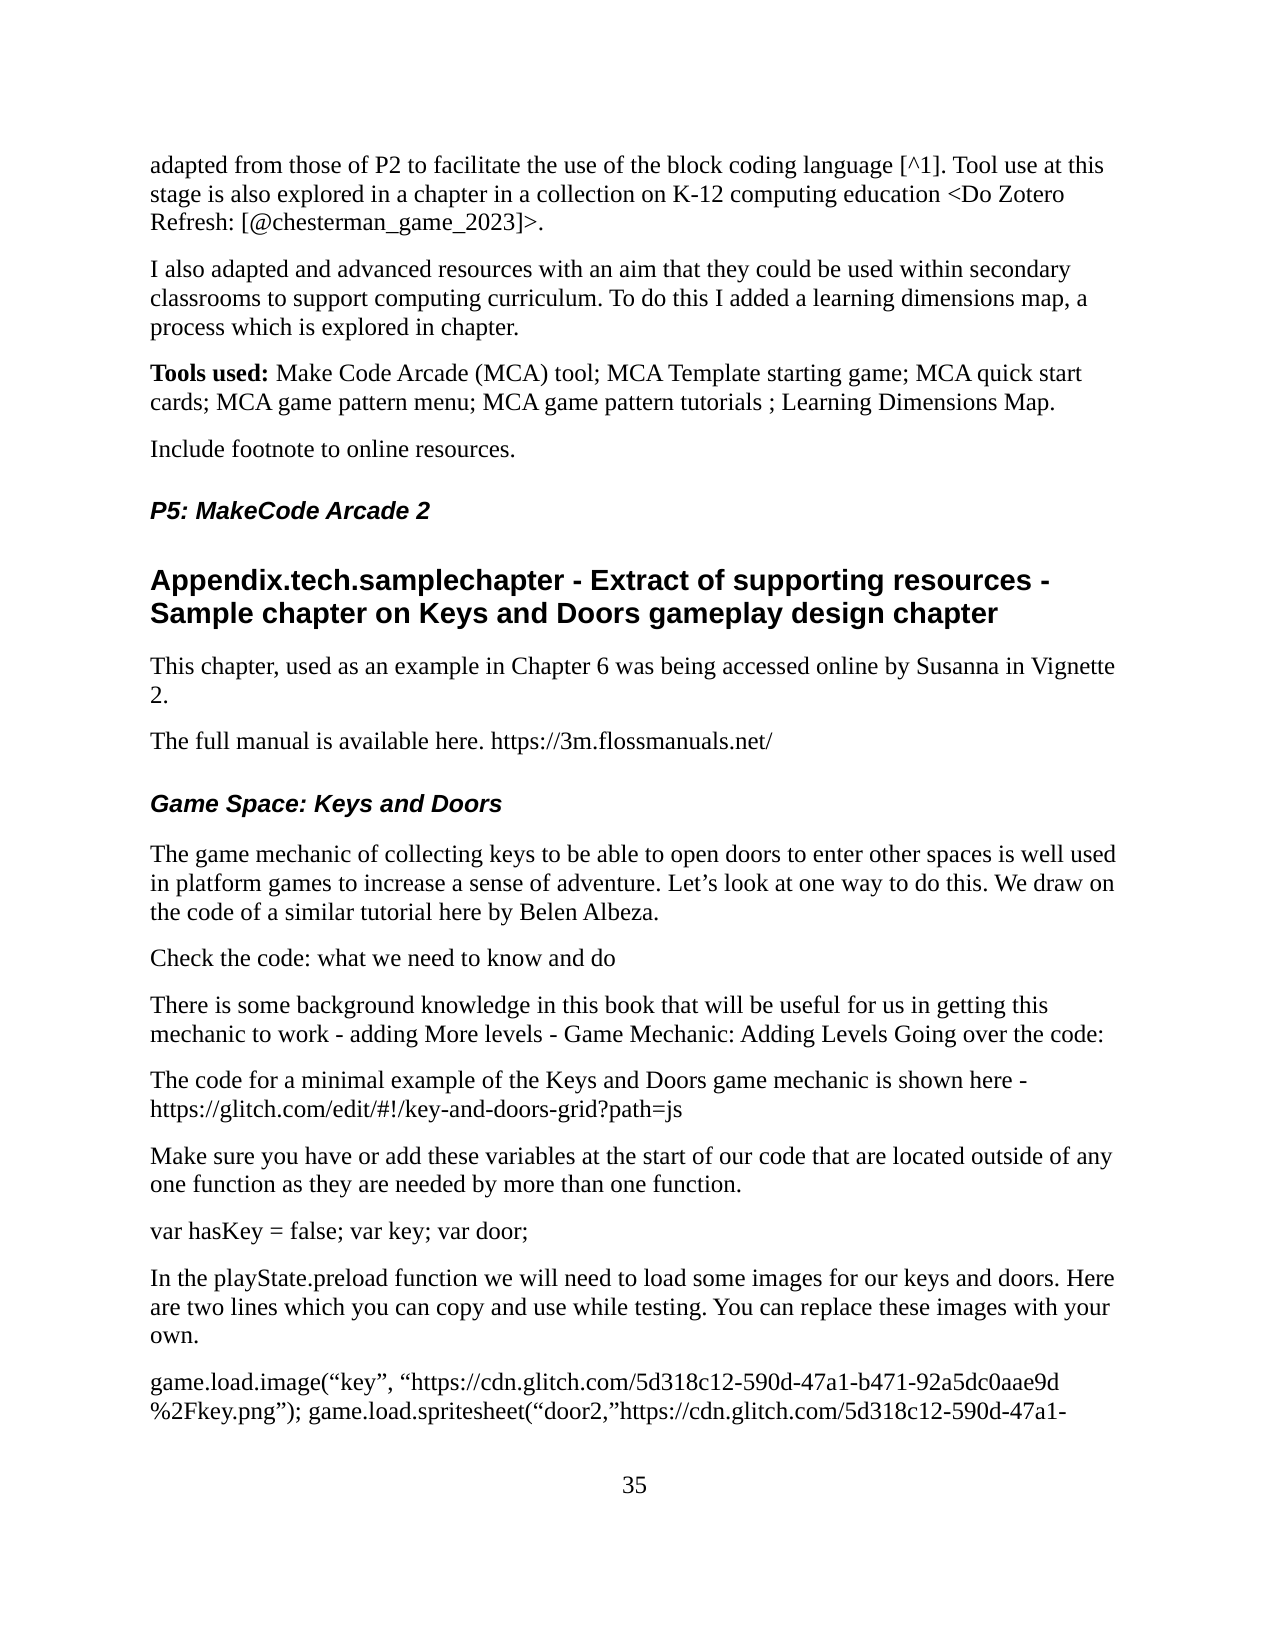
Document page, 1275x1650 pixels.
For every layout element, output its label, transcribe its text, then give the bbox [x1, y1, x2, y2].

text Make sure you have or add these variables at the start of our code that are located outside of any one function as they are needed by more than one function. [150, 1141, 1125, 1198]
text In the playState.preload function we will need to load some images for our keys and doors. Here are two lines which you can copy and use while testing. You can replace these images with your own. [150, 1263, 1125, 1349]
text var hasKey = false; var key; var door; [150, 1216, 1125, 1245]
subtitle P5: MakeCode Arcade 2 [150, 496, 1125, 525]
text The full manual is available here. https://3m.flossmanuals.net/ [150, 726, 1125, 755]
text I also adapted and advanced resources with an aim that they could be used within secondary classrooms to support computing curriculum. To do this I added a learning dimensions map, a process which is explored in chapter. [150, 254, 1125, 340]
subtitle Game Space: Keys and Doors [150, 789, 1125, 818]
text Tools used: Make Code Arcade (MCA) tool; MCA Template starting game; MCA quick start cards; MCA game pattern menu; MCA game pattern tutorials ; Learning Dimensions Map. [150, 358, 1125, 416]
text Check the code: what we need to know and do [150, 943, 1125, 972]
text adapted from those of P2 to facilitate the use of the block coding language [^1]. Tool use at this stage is also explored in a chapter in a collection on K-12 computing education <Do Zotero Refresh: [@chesterman_game_2023]>. [150, 150, 1125, 236]
text This chapter, used as an example in Chapter 6 was being accessed online by Susanna in Vignette 2. [150, 651, 1125, 708]
text The code for a minimal example of the Keys and Doors game mechanic is shown here - https://glitch.com/edit/#!/key-and-doors-grid?path=js [150, 1065, 1125, 1123]
text Include footnote to online resources. [150, 434, 1125, 462]
text game.load.image(“key”, “https://cdn.glitch.com/5d318c12-590d-47a1-b471-92a5dc0aae9d%2Fkey.png”); game.load.spritesheet(“door2,”https://cdn.glitch.com/5d318c12-590d-47a1- [150, 1367, 1125, 1424]
text The game mechanic of collecting keys to be able to open doors to enter other spaces is well used in platform games to increase a sense of adventure. Let’s look at one way to do this. We draw on the code of a similar tutorial here by Belen Albeza. [150, 839, 1125, 925]
text There is some background knowledge in this book that will be useful for us in getting this mechanic to work - adding More levels - Game Mechanic: Adding Levels Going over the code: [150, 990, 1125, 1047]
subtitle Appendix.tech.samplechapter - Extract of supporting resources - Sample chapter on Keys and Doors gameplay design chapter [150, 562, 1125, 629]
